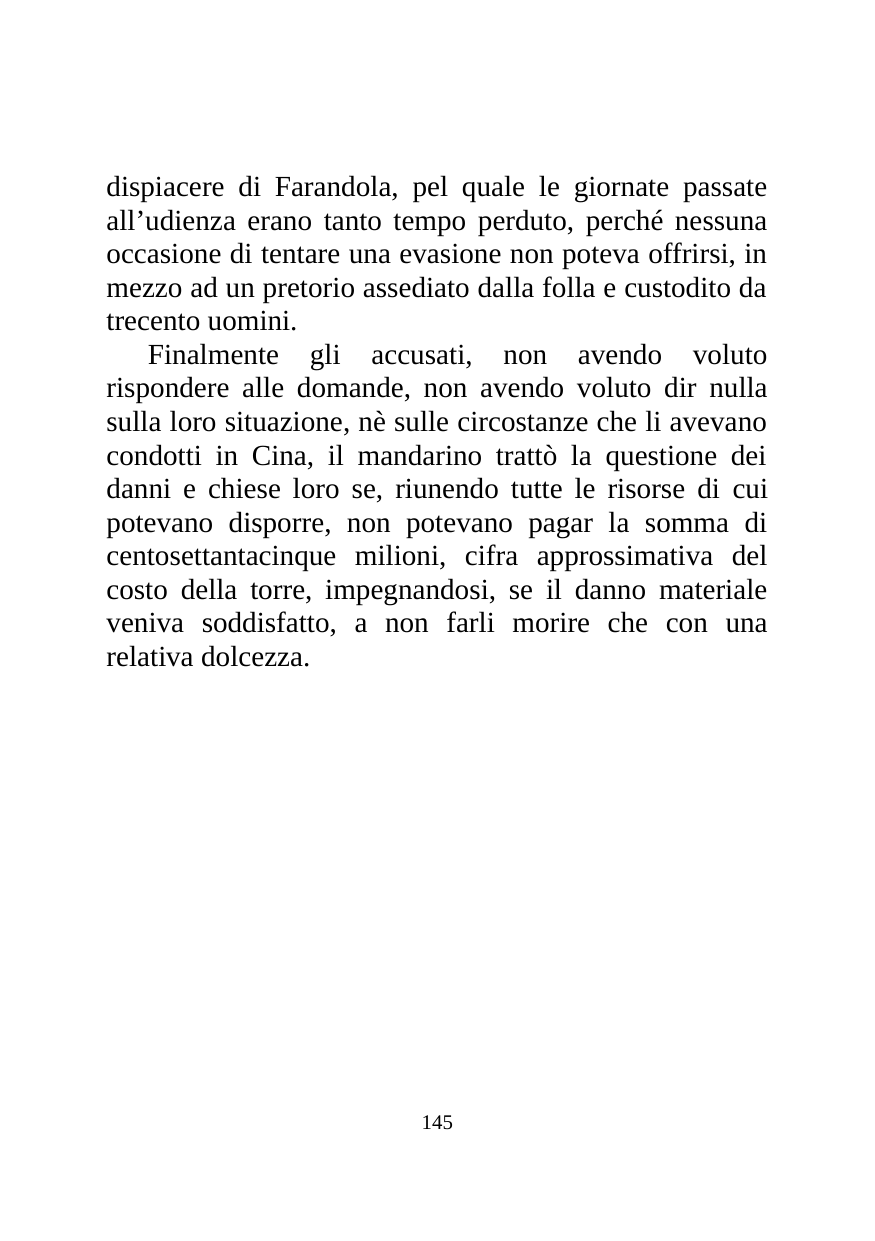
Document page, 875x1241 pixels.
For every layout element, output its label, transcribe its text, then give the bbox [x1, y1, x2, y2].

text dispiacere di Farandola, pel quale le giornate passate all’udienza erano tanto tempo perduto, perché nessuna occasione di tentare una evasione non poteva offrirsi, in mezzo ad un pretorio assediato dalla folla e custodito da trecento uomini. [106, 169, 768, 337]
text Finalmente gli accusati, non avendo voluto rispondere alle domande, non avendo voluto dir nulla sulla loro situazione, nè sulle circostanze che li avevano condotti in Cina, il mandarino trattò la questione dei danni e chiese loro se, riunendo tutte le risorse di cui potevano disporre, non potevano pagar la somma di centosettantacinque milioni, cifra approssimativa del costo della torre, impegnandosi, se il danno materiale veniva soddisfatto, a non farli morire che con una relativa dolcezza. [106, 337, 768, 672]
